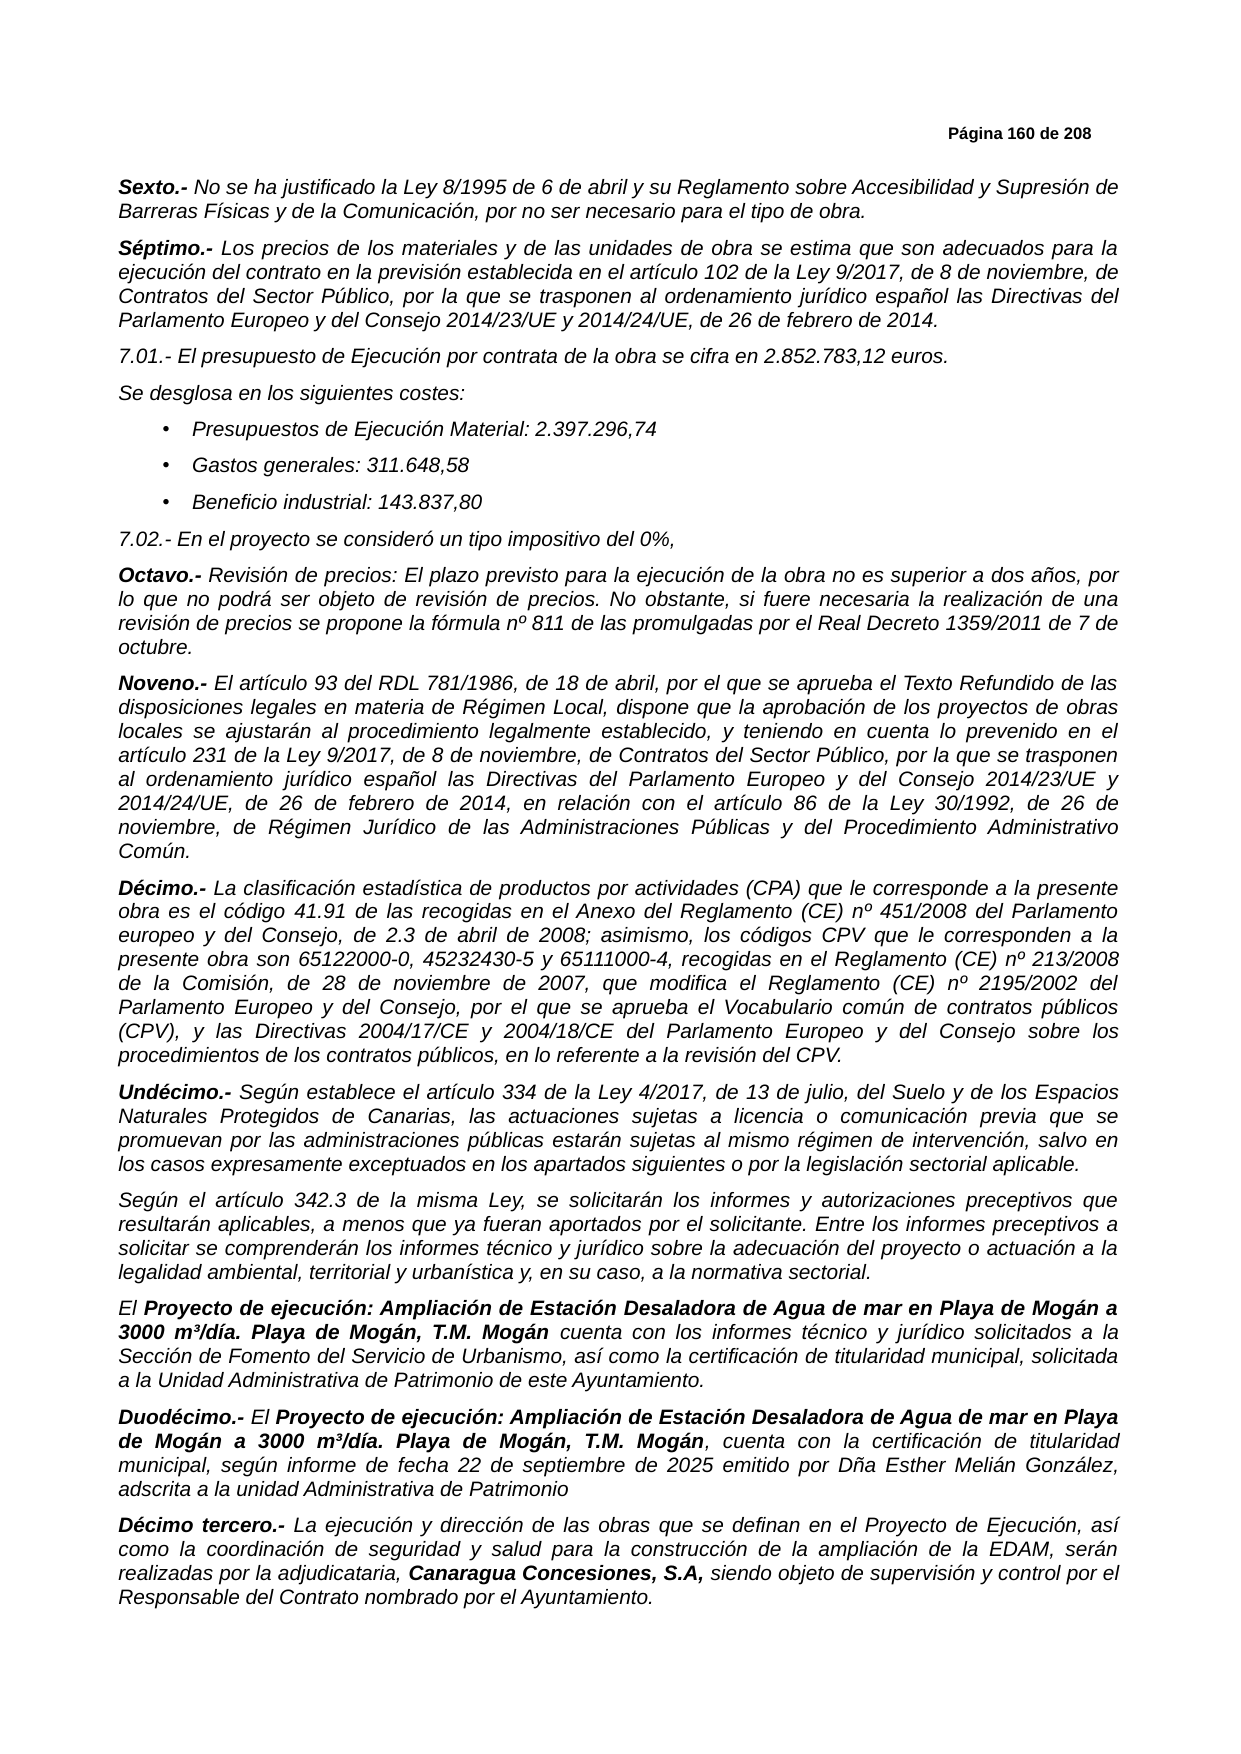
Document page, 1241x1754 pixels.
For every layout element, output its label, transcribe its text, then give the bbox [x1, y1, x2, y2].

text Duodécimo.- El Proyecto de ejecución: Ampliación de Estación Desaladora de Agua de mar en Playa de Mogán a 3000 m³/día. Playa de Mogán, T.M. Mogán, cuenta con la certificación de titularidad municipal, según informe de fecha 22 de septiembre de 2025 emitido por Dña Esther Melián González, adscrita a la unidad Administrativa de Patrimonio [118, 1404, 1122, 1500]
text Según el artículo 342.3 de la misma Ley, se solicitarán los informes y autorizaciones preceptivos que resultarán aplicables, a menos que ya fueran aportados por el solicitante. Entre los informes preceptivos a solicitar se comprenderán los informes técnico y jurídico sobre la adecuación del proyecto o actuación a la legalidad ambiental, territorial y urbanística y, en su caso, a la normativa sectorial. [118, 1188, 1122, 1284]
list Beneficio industrial: 143.837,80 [162, 490, 1122, 514]
text 7.01.- El presupuesto de Ejecución por contrata de la obra se cifra en 2.852.783,12 euros. [118, 344, 1122, 368]
list Gastos generales: 311.648,58 [162, 453, 1122, 477]
text Sexto.- No se ha justificado la Ley 8/1995 de 6 de abril y su Reglamento sobre Accesibilidad y Supresión de Barreras Físicas y de la Comunicación, por no ser necesario para el tipo de obra. [118, 175, 1122, 223]
text Undécimo.- Según establece el artículo 334 de la Ley 4/2017, de 13 de julio, del Suelo y de los Espacios Naturales Protegidos de Canarias, las actuaciones sujetas a licencia o comunicación previa que se promuevan por las administraciones públicas estarán sujetas al mismo régimen de intervención, salvo en los casos expresamente exceptuados en los apartados siguientes o por la legislación sectorial aplicable. [118, 1079, 1122, 1175]
text Séptimo.- Los precios de los materiales y de las unidades de obra se estima que son adecuados para la ejecución del contrato en la previsión establecida en el artículo 102 de la Ley 9/2017, de 8 de noviembre, de Contratos del Sector Público, por la que se trasponen al ordenamiento jurídico español las Directivas del Parlamento Europeo y del Consejo 2014/23/UE y 2014/24/UE, de 26 de febrero de 2014. [118, 236, 1122, 331]
text Décimo.- La clasificación estadística de productos por actividades (CPA) que le corresponde a la presente obra es el código 41.91 de las recogidas en el Anexo del Reglamento (CE) nº 451/2008 del Parlamento europeo y del Consejo, de 2.3 de abril de 2008; asimismo, los códigos CPV que le corresponden a la presente obra son 65122000-0, 45232430-5 y 65111000-4, recogidas en el Reglamento (CE) nº 213/2008 de la Comisión, de 28 de noviembre de 2007, que modifica el Reglamento (CE) nº 2195/2002 del Parlamento Europeo y del Consejo, por el que se aprueba el Vocabulario común de contratos públicos (CPV), y las Directivas 2004/17/CE y 2004/18/CE del Parlamento Europeo y del Consejo sobre los procedimientos de los contratos públicos, en lo referente a la revisión del CPV. [118, 875, 1122, 1067]
text 7.02.- En el proyecto se consideró un tipo impositivo del 0%, [118, 526, 1122, 550]
text Noveno.- El artículo 93 del RDL 781/1986, de 18 de abril, por el que se aprueba el Texto Refundido de las disposiciones legales en materia de Régimen Local, dispone que la aprobación de los proyectos de obras locales se ajustarán al procedimiento legalmente establecido, y teniendo en cuenta lo prevenido en el artículo 231 de la Ley 9/2017, de 8 de noviembre, de Contratos del Sector Público, por la que se trasponen al ordenamiento jurídico español las Directivas del Parlamento Europeo y del Consejo 2014/23/UE y 2014/24/UE, de 26 de febrero de 2014, en relación con el artículo 86 de la Ley 30/1992, de 26 de noviembre, de Régimen Jurídico de las Administraciones Públicas y del Procedimiento Administrativo Común. [118, 671, 1122, 863]
text Décimo tercero.- La ejecución y dirección de las obras que se definan en el Proyecto de Ejecución, así como la coordinación de seguridad y salud para la construcción de la ampliación de la EDAM, serán realizadas por la adjudicataria, Canaragua Concesiones, S.A, siendo objeto de supervisión y control por el Responsable del Contrato nombrado por el Ayuntamiento. [118, 1513, 1122, 1609]
text Se desglosa en los siguientes costes: [118, 380, 1122, 404]
list Presupuestos de Ejecución Material: 2.397.296,74 [162, 417, 1122, 441]
text Octavo.- Revisión de precios: El plazo previsto para la ejecución de la obra no es superior a dos años, por lo que no podrá ser objeto de revisión de precios. No obstante, si fuere necesaria la realización de una revisión de precios se propone la fórmula nº 811 de las promulgadas por el Real Decreto 1359/2011 de 7 de octubre. [118, 563, 1122, 659]
text El Proyecto de ejecución: Ampliación de Estación Desaladora de Agua de mar en Playa de Mogán a 3000 m³/día. Playa de Mogán, T.M. Mogán cuenta con los informes técnico y jurídico solicitados a la Sección de Fomento del Servicio de Urbanismo, así como la certificación de titularidad municipal, solicitada a la Unidad Administrativa de Patrimonio de este Ayuntamiento. [118, 1296, 1122, 1392]
